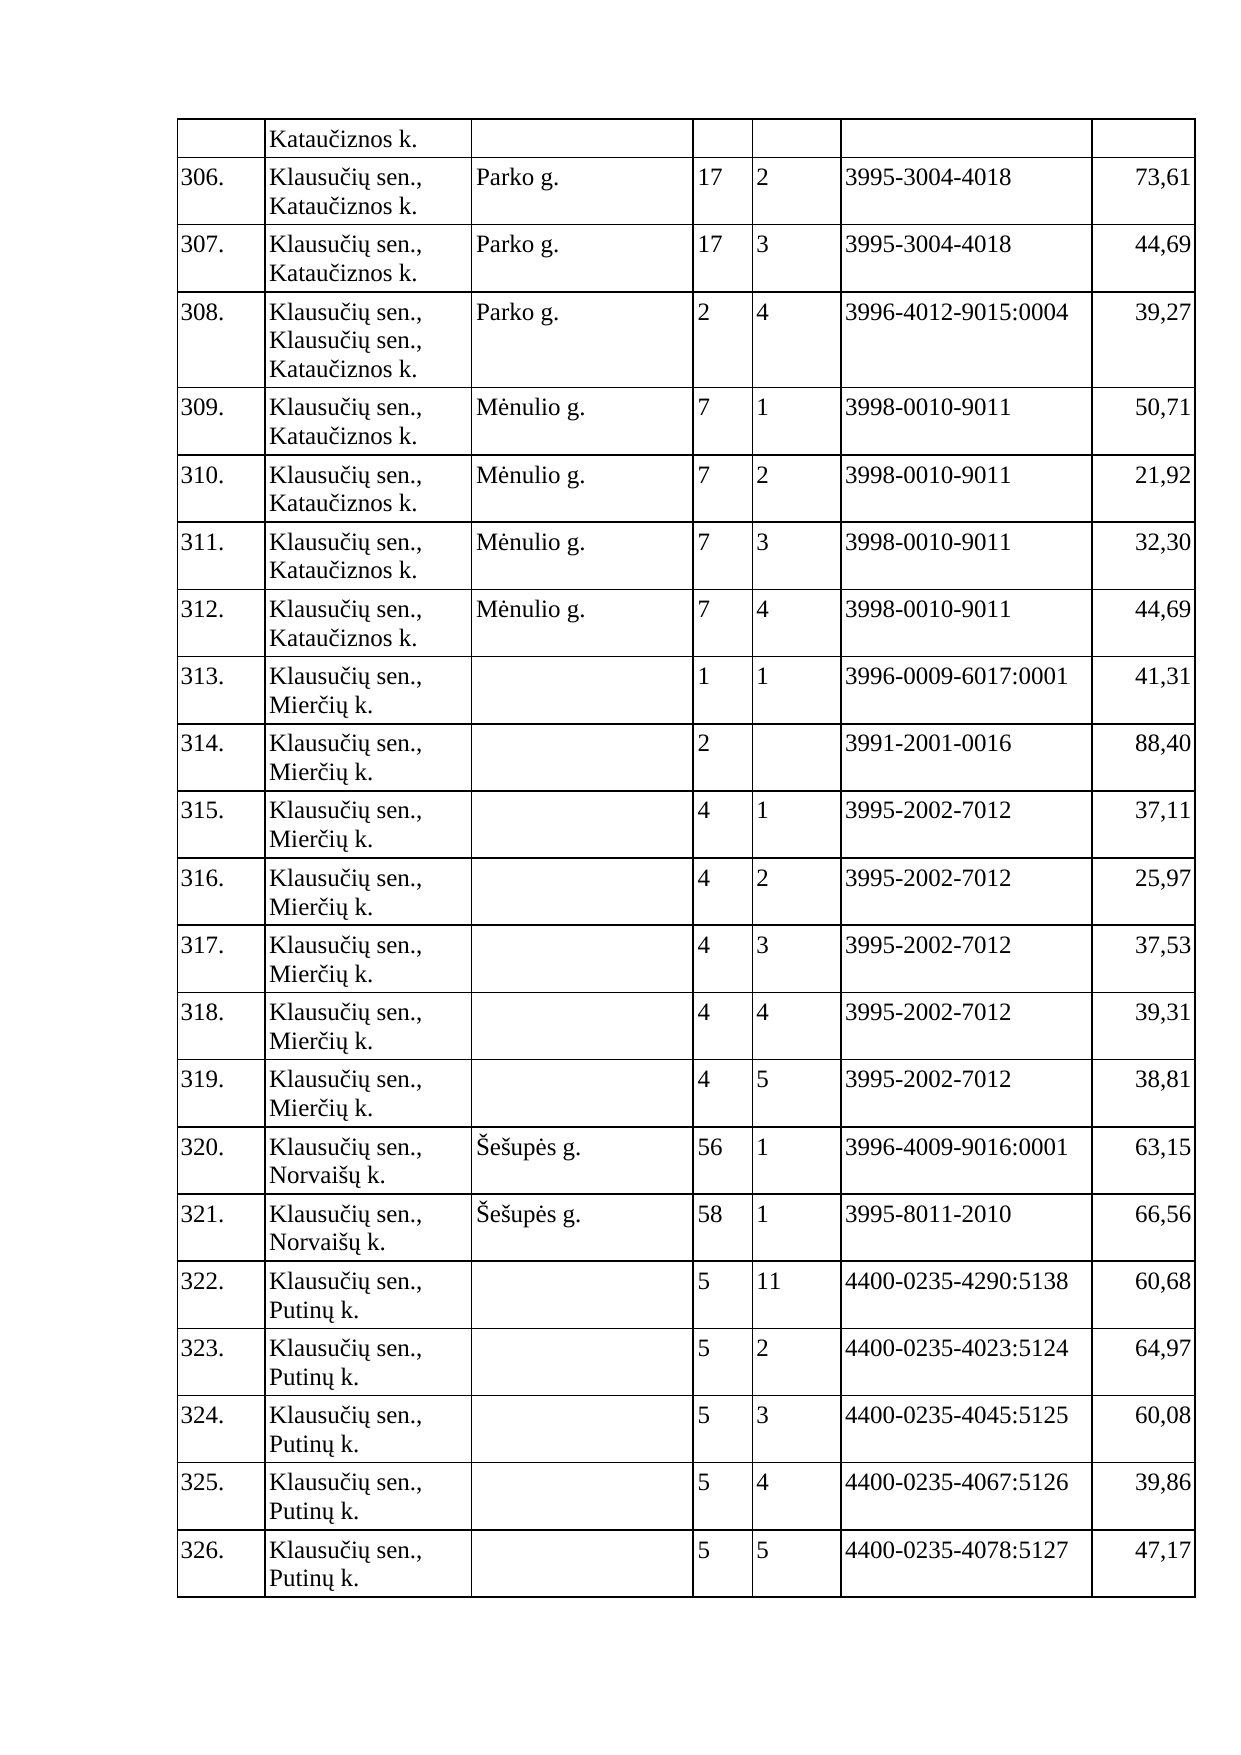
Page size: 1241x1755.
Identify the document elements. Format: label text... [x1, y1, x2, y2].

table_cell Klausučių sen., Klausučių sen., Kataučiznos k. [266, 293, 471, 387]
table_cell 3 [753, 1396, 840, 1462]
table_cell 3 [753, 926, 840, 992]
table_cell 4 [694, 1060, 752, 1126]
table_cell 318. [178, 993, 264, 1059]
table_cell 4 [694, 792, 752, 857]
table_cell Klausučių sen., Putinų k. [266, 1463, 471, 1529]
table_cell 4 [753, 1463, 840, 1529]
table_cell 312. [178, 590, 264, 656]
table_cell Klausučių sen., Kataučiznos k. [266, 523, 471, 588]
table_cell 319. [178, 1060, 264, 1126]
table_cell [472, 1396, 692, 1462]
table_cell [166, 1260, 177, 1327]
table_cell 63,15 [1093, 1128, 1194, 1193]
table_cell [166, 224, 177, 291]
table_cell [166, 1462, 177, 1529]
table_cell 3995-3004-4018 [842, 225, 1091, 291]
table_cell 3995-2002-7012 [842, 993, 1091, 1059]
table_cell [1196, 790, 1200, 857]
table_cell 314. [178, 725, 264, 790]
table_cell [472, 1463, 692, 1529]
table_cell [1196, 118, 1200, 157]
table_cell [1196, 857, 1200, 924]
table_cell 66,56 [1093, 1195, 1194, 1260]
table_cell Klausučių sen., Mierčių k. [266, 859, 471, 924]
table_cell 47,17 [1093, 1531, 1194, 1596]
table_cell Klausučių sen., Kataučiznos k. [266, 388, 471, 454]
table_cell 64,97 [1093, 1329, 1194, 1395]
table_cell 3996-4009-9016:0001 [842, 1128, 1091, 1193]
table_cell 4400-0235-4023:5124 [842, 1329, 1091, 1395]
table_cell Klausučių sen., Kataučiznos k. [266, 225, 471, 291]
table_cell 39,86 [1093, 1463, 1194, 1529]
table_cell [472, 859, 692, 924]
table_cell 2 [753, 859, 840, 924]
table_cell [472, 1531, 692, 1596]
table_cell 322. [178, 1262, 264, 1327]
table_cell 3995-3004-4018 [842, 158, 1091, 224]
table_cell 1 [753, 1128, 840, 1193]
table_cell Klausučių sen., Mierčių k. [266, 657, 471, 723]
table_cell [166, 1328, 177, 1395]
table_cell [166, 291, 177, 387]
table_cell Klausučių sen., Mierčių k. [266, 725, 471, 790]
table_cell 4 [694, 926, 752, 992]
table_cell Mėnulio g. [472, 456, 692, 521]
table_cell [472, 993, 692, 1059]
table_cell 3995-2002-7012 [842, 859, 1091, 924]
table_cell 2 [694, 293, 752, 387]
table_cell [1196, 291, 1200, 387]
table_cell 60,68 [1093, 1262, 1194, 1327]
table_cell Parko g. [472, 293, 692, 387]
table_cell [842, 120, 1091, 157]
table_cell [166, 992, 177, 1059]
table_cell Klausučių sen., Mierčių k. [266, 926, 471, 992]
table_cell [1196, 924, 1200, 992]
table_cell 5 [694, 1262, 752, 1327]
table_cell [1196, 224, 1200, 291]
table_cell 2 [753, 158, 840, 224]
table_cell [1196, 387, 1200, 454]
table_cell Šešupės g. [472, 1195, 692, 1260]
table_cell Klausučių sen., Norvaišų k. [266, 1128, 471, 1193]
table_cell [166, 1126, 177, 1193]
table_cell [166, 723, 177, 790]
table_cell 37,11 [1093, 792, 1194, 857]
table_cell 39,27 [1093, 293, 1194, 387]
table_cell 321. [178, 1195, 264, 1260]
table_cell Klausučių sen., Putinų k. [266, 1531, 471, 1596]
table_cell Klausučių sen., Mierčių k. [266, 792, 471, 857]
table_cell [166, 157, 177, 224]
table_cell 58 [694, 1195, 752, 1260]
table_cell [166, 857, 177, 924]
table_cell Šešupės g. [472, 1128, 692, 1193]
table_cell [1196, 521, 1200, 588]
table_cell [472, 926, 692, 992]
table_cell [166, 521, 177, 588]
table_cell [166, 656, 177, 723]
table_cell [166, 1395, 177, 1462]
table_cell [472, 725, 692, 790]
table_cell [1196, 1126, 1200, 1193]
table_cell [1196, 1260, 1200, 1327]
table_cell [472, 792, 692, 857]
table_cell [166, 1059, 177, 1126]
table_cell 308. [178, 293, 264, 387]
table_cell 1 [753, 1195, 840, 1260]
table_cell 3995-2002-7012 [842, 1060, 1091, 1126]
table_cell [1196, 1462, 1200, 1529]
table_cell 7 [694, 456, 752, 521]
table_cell 326. [178, 1531, 264, 1596]
table_cell 7 [694, 523, 752, 588]
table_cell 38,81 [1093, 1060, 1194, 1126]
table_cell 60,08 [1093, 1396, 1194, 1462]
table_cell [472, 1060, 692, 1126]
table_cell Parko g. [472, 225, 692, 291]
table_cell 37,53 [1093, 926, 1194, 992]
table_cell 320. [178, 1128, 264, 1193]
table_cell 324. [178, 1396, 264, 1462]
table_cell 4400-0235-4290:5138 [842, 1262, 1091, 1327]
table_cell Mėnulio g. [472, 523, 692, 588]
table_cell 5 [694, 1396, 752, 1462]
table_cell 1 [694, 657, 752, 723]
table_cell 3998-0010-9011 [842, 456, 1091, 521]
table_cell 309. [178, 388, 264, 454]
table_cell [1196, 1328, 1200, 1395]
table_cell 2 [753, 1329, 840, 1395]
table_cell [1196, 1529, 1200, 1596]
table_cell 4400-0235-4078:5127 [842, 1531, 1091, 1596]
table_cell 315. [178, 792, 264, 857]
table_cell 311. [178, 523, 264, 588]
table_cell Klausučių sen., Mierčių k. [266, 993, 471, 1059]
table_cell 25,97 [1093, 859, 1194, 924]
table_cell 313. [178, 657, 264, 723]
table_cell 3998-0010-9011 [842, 590, 1091, 656]
table_cell [166, 454, 177, 521]
table_cell Kataučiznos k. [266, 120, 471, 157]
table_cell 3995-2002-7012 [842, 792, 1091, 857]
table_cell 4 [694, 993, 752, 1059]
table_cell [1196, 1395, 1200, 1462]
table_cell 2 [753, 456, 840, 521]
table_cell 1 [753, 657, 840, 723]
table_cell [1196, 157, 1200, 224]
table_cell [178, 120, 264, 157]
table_cell 3996-4012-9015:0004 [842, 293, 1091, 387]
table_cell 3998-0010-9011 [842, 388, 1091, 454]
table_cell 3995-8011-2010 [842, 1195, 1091, 1260]
table_cell [166, 790, 177, 857]
table_cell Parko g. [472, 158, 692, 224]
table_cell 32,30 [1093, 523, 1194, 588]
table_cell Klausučių sen., Putinų k. [266, 1396, 471, 1462]
table_cell [1196, 1193, 1200, 1260]
table_cell [1196, 723, 1200, 790]
table_cell 3 [753, 523, 840, 588]
table_cell 1 [753, 792, 840, 857]
table_cell [166, 924, 177, 992]
table_cell [166, 1529, 177, 1596]
table_cell 310. [178, 456, 264, 521]
table_cell 3998-0010-9011 [842, 523, 1091, 588]
table_cell 7 [694, 388, 752, 454]
table_cell 4 [753, 293, 840, 387]
table_cell 306. [178, 158, 264, 224]
table_cell [472, 1329, 692, 1395]
table_cell 3996-0009-6017:0001 [842, 657, 1091, 723]
table_cell 3 [753, 225, 840, 291]
table_cell 88,40 [1093, 725, 1194, 790]
table_cell [166, 589, 177, 656]
table_cell Klausučių sen., Kataučiznos k. [266, 158, 471, 224]
table_cell Klausučių sen., Kataučiznos k. [266, 456, 471, 521]
table_cell 17 [694, 225, 752, 291]
table_cell 11 [753, 1262, 840, 1327]
table_cell 1 [753, 388, 840, 454]
table_cell 4400-0235-4045:5125 [842, 1396, 1091, 1462]
table_cell 4 [753, 993, 840, 1059]
table_cell 44,69 [1093, 590, 1194, 656]
table_cell [1196, 454, 1200, 521]
table_cell 17 [694, 158, 752, 224]
table_cell 44,69 [1093, 225, 1194, 291]
table_cell 307. [178, 225, 264, 291]
table_cell 7 [694, 590, 752, 656]
table_cell [472, 657, 692, 723]
table_cell 316. [178, 859, 264, 924]
table_cell Klausučių sen., Putinų k. [266, 1262, 471, 1327]
table_cell 41,31 [1093, 657, 1194, 723]
table_cell 5 [753, 1531, 840, 1596]
table_cell [472, 1262, 692, 1327]
table_cell 325. [178, 1463, 264, 1529]
table_cell 56 [694, 1128, 752, 1193]
table_cell Klausučių sen., Putinų k. [266, 1329, 471, 1395]
table_cell Mėnulio g. [472, 388, 692, 454]
table_cell 5 [694, 1531, 752, 1596]
table_cell [1196, 656, 1200, 723]
table_cell 5 [753, 1060, 840, 1126]
table_cell [166, 387, 177, 454]
table_cell [166, 1193, 177, 1260]
table_cell Klausučių sen., Kataučiznos k. [266, 590, 471, 656]
table_cell [1196, 589, 1200, 656]
table_cell Mėnulio g. [472, 590, 692, 656]
table_cell 4 [694, 859, 752, 924]
table_cell 5 [694, 1463, 752, 1529]
table_cell 3991-2001-0016 [842, 725, 1091, 790]
table_cell 5 [694, 1329, 752, 1395]
table_cell 50,71 [1093, 388, 1194, 454]
table_cell 73,61 [1093, 158, 1194, 224]
table_cell [694, 120, 752, 157]
table_cell 21,92 [1093, 456, 1194, 521]
table_cell 323. [178, 1329, 264, 1395]
table_cell [1093, 120, 1194, 157]
table_cell [472, 120, 692, 157]
table_cell 4 [753, 590, 840, 656]
table_cell Klausučių sen., Norvaišų k. [266, 1195, 471, 1260]
table_cell [1196, 992, 1200, 1059]
table_cell 39,31 [1093, 993, 1194, 1059]
table_cell [753, 725, 840, 790]
table_cell 3995-2002-7012 [842, 926, 1091, 992]
table_cell Klausučių sen., Mierčių k. [266, 1060, 471, 1126]
table_cell [1196, 1059, 1200, 1126]
table_cell 2 [694, 725, 752, 790]
table_cell [753, 120, 840, 157]
table_cell 4400-0235-4067:5126 [842, 1463, 1091, 1529]
table_cell [166, 118, 177, 157]
table_cell 317. [178, 926, 264, 992]
